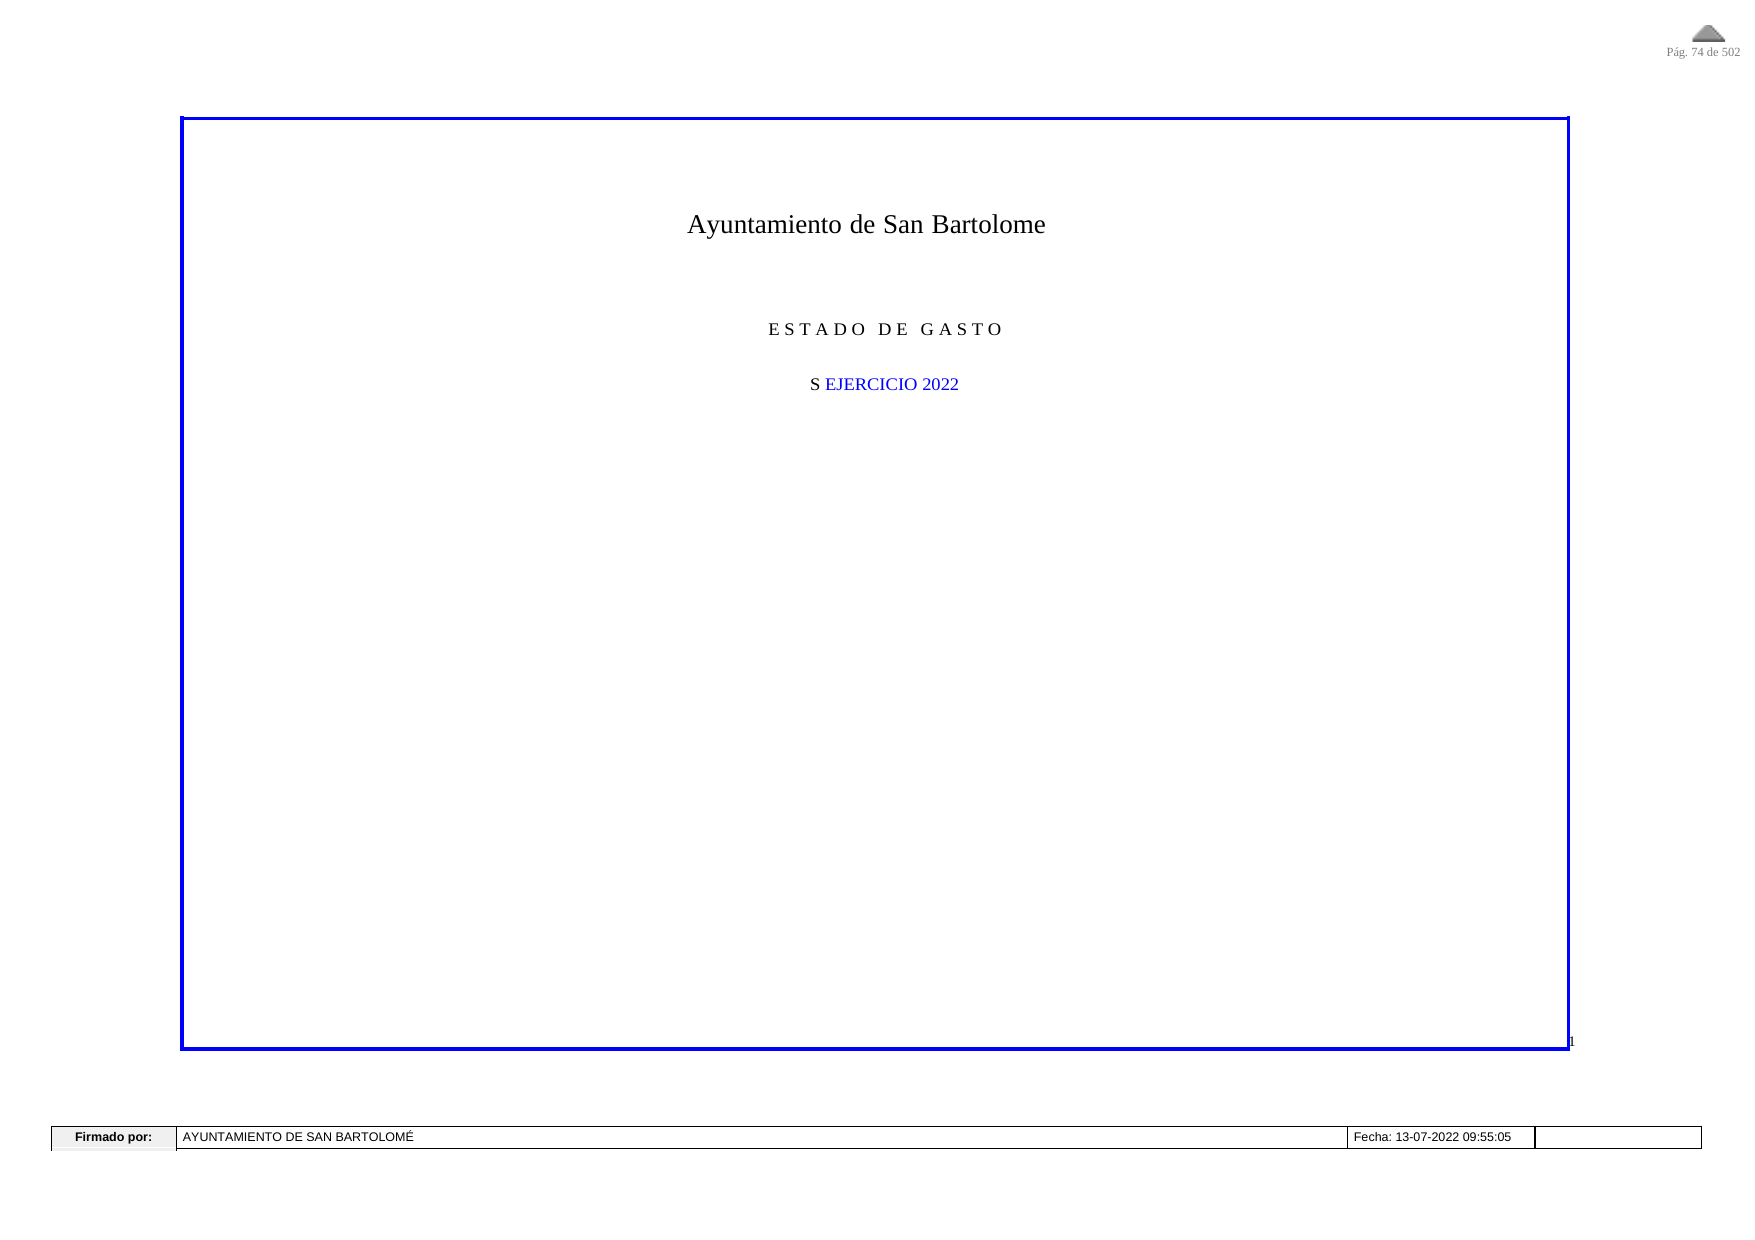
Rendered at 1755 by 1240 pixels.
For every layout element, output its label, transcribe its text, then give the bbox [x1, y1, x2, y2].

text Ayuntamiento de San Bartolome [184, 208, 1549, 239]
text E S T A D O D E G A S T O S EJERCICIO 2022 [765, 319, 1004, 394]
table_header AYUNTAMIENTO DE SAN BARTOLOMÉ [177, 1127, 1347, 1147]
table_header Firmado por: [52, 1127, 176, 1147]
table_header Fecha: 13-07-2022 09:55:05 [1348, 1127, 1534, 1147]
table_header [1536, 1127, 1701, 1147]
picture [1691, 25, 1726, 42]
